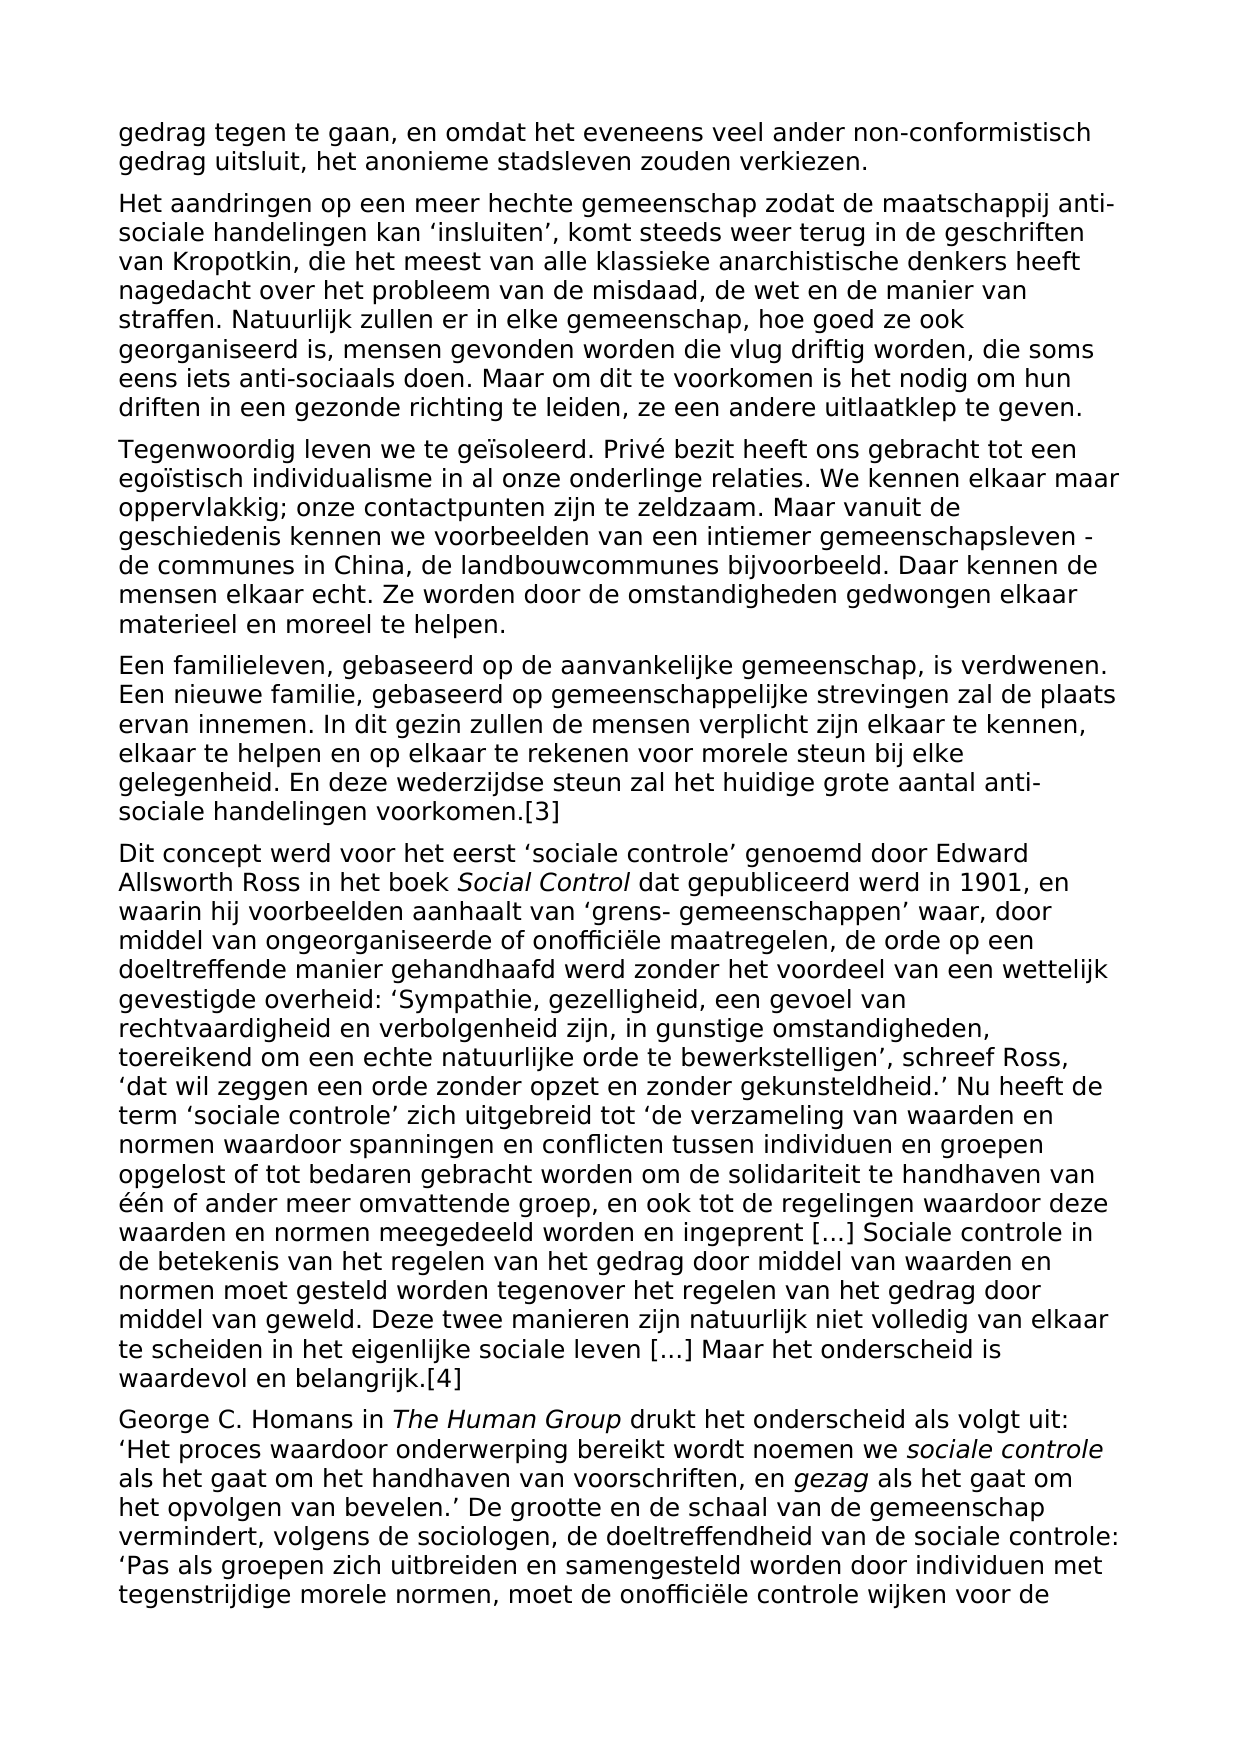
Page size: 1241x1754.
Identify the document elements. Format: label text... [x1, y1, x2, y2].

text Het aandringen op een meer hechte gemeenschap zodat de maatschappij anti-sociale handelingen kan ‘insluiten’, komt steeds weer terug in de geschriften van Kropotkin, die het meest van alle klassieke anarchistische denkers heeft nagedacht over het probleem van de misdaad, de wet en de manier van straffen. Natuurlijk zullen er in elke gemeenschap, hoe goed ze ook georganiseerd is, mensen gevonden worden die vlug driftig worden, die soms eens iets anti-sociaals doen. Maar om dit te voorkomen is het nodig om hun driften in een gezonde richting te leiden, ze een andere uitlaatklep te geven. [118, 189, 1122, 422]
text Dit concept werd voor het eerst ‘sociale controle’ genoemd door Edward Allsworth Ross in het boek Social Control dat gepubliceerd werd in 1901, en waarin hij voorbeelden aanhaalt van ‘grens- gemeenschappen’ waar, door middel van ongeorganiseerde of onofficiële maatregelen, de orde op een doeltreffende manier gehandhaafd werd zonder het voordeel van een wettelijk gevestigde overheid: ‘Sympathie, gezelligheid, een gevoel van rechtvaardigheid en verbolgenheid zijn, in gunstige omstandigheden, toereikend om een echte natuurlijke orde te bewerkstelligen’, schreef Ross, ‘dat wil zeggen een orde zonder opzet en zonder gekunsteldheid.’ Nu heeft de term ‘sociale controle’ zich uitgebreid tot ‘de verzameling van waarden en normen waardoor spanningen en conflicten tussen individuen en groepen opgelost of tot bedaren gebracht worden om de solidariteit te handhaven van één of ander meer omvattende groep, en ook tot de regelingen waardoor deze waarden en normen meegedeeld worden en ingeprent [...] Sociale controle in de betekenis van het regelen van het gedrag door middel van waarden en normen moet gesteld worden tegenover het regelen van het gedrag door middel van geweld. Deze twee manieren zijn natuurlijk niet volledig van elkaar te scheiden in het eigenlijke sociale leven [...] Maar het onderscheid is waardevol en belangrijk.[4] [118, 839, 1122, 1393]
text Tegenwoordig leven we te geïsoleerd. Privé bezit heeft ons gebracht tot een egoïstisch individualisme in al onze onderlinge relaties. We kennen elkaar maar oppervlakkig; onze contactpunten zijn te zeldzaam. Maar vanuit de geschiedenis kennen we voorbeelden van een intiemer gemeenschapsleven - de communes in China, de landbouwcommunes bijvoorbeeld. Daar kennen de mensen elkaar echt. Ze worden door de omstandigheden gedwongen elkaar materieel en moreel te helpen. [118, 435, 1122, 639]
text Een familieleven, gebaseerd op de aanvankelijke gemeenschap, is verdwenen. Een nieuwe familie, gebaseerd op gemeenschappelijke strevingen zal de plaats ervan innemen. In dit gezin zullen de mensen verplicht zijn elkaar te kennen, elkaar te helpen en op elkaar te rekenen voor morele steun bij elke gelegenheid. En deze wederzijdse steun zal het huidige grote aantal anti-sociale handelingen voorkomen.[3] [118, 651, 1122, 826]
text gedrag tegen te gaan, en omdat het eveneens veel ander non-conformistisch gedrag uitsluit, het anonieme stadsleven zouden verkiezen. [118, 118, 1122, 176]
text George C. Homans in The Human Group drukt het onderscheid als volgt uit: ‘Het proces waardoor onderwerping bereikt wordt noemen we sociale controle als het gaat om het handhaven van voorschriften, en gezag als het gaat om het opvolgen van bevelen.’ De grootte en de schaal van de gemeenschap vermindert, volgens de sociologen, de doeltreffendheid van de sociale controle: ‘Pas als groepen zich uitbreiden en samengesteld worden door individuen met tegenstrijdige morele normen, moet de onofficiële controle wijken voor de [118, 1406, 1122, 1610]
